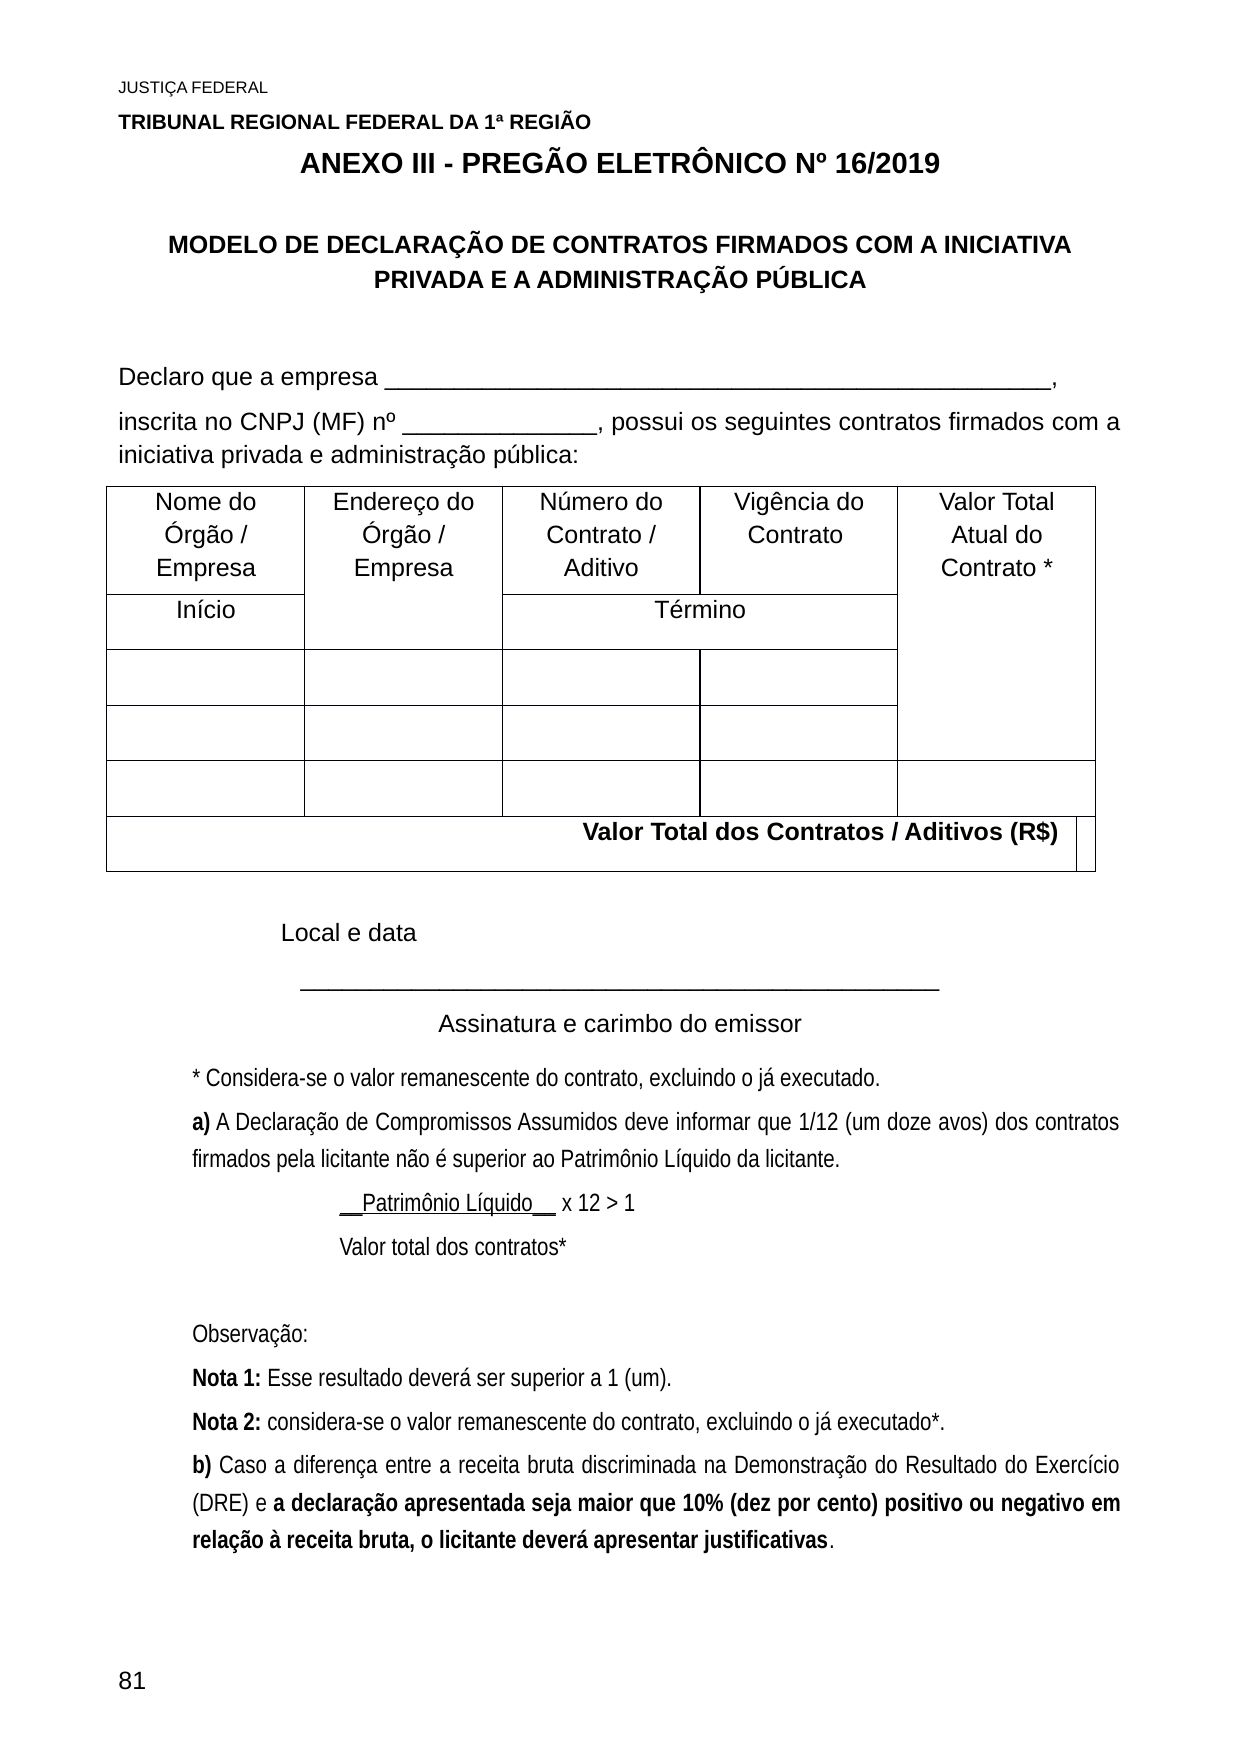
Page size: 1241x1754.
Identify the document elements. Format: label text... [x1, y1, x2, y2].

text Nota 1: Esse resultado deverá ser superior a 1 (um). [192, 1354, 1122, 1392]
text a) A Declaração de Compromissos Assumidos deve informar que 1/12 (um doze avos) dos contratos firmados pela licitante não é superior ao Patrimônio Líquido da licitante. [192, 1098, 1122, 1173]
text Observação: [192, 1310, 1122, 1348]
text * Considera-se o valor remanescente do contrato, excluindo o já executado. [192, 1054, 1122, 1092]
table_cell [898, 761, 1095, 816]
subtitle ANEXO III - PREGÃO ELETRÔNICO Nº 16/2019 [118, 142, 1122, 179]
text Valor total dos contratos* [339, 1223, 1122, 1260]
table_cell [701, 761, 897, 816]
table_cell [107, 761, 304, 816]
table_cell [503, 706, 699, 760]
table_cell [1077, 817, 1095, 871]
table_cell [503, 761, 699, 816]
text Assinatura e carimbo do emissor [118, 1009, 1122, 1037]
subtitle MODELO DE DECLARAÇÃO DE CONTRATOS FIRMADOS COM A INICIATIVA PRIVADA E A ADMINISTRAÇÃO PÚBLICA [118, 230, 1122, 294]
table_cell Término [503, 595, 897, 649]
text Local e data [281, 918, 1122, 946]
text Nota 2: considera-se o valor remanescente do contrato, excluindo o já executado*. [192, 1398, 1122, 1435]
text ______________________________________________ [118, 963, 1122, 992]
text Declaro que a empresa ________________________________________________, [118, 362, 1122, 390]
table_header Nome do Órgão / Empresa [107, 487, 304, 594]
table_header Número do Contrato / Aditivo [503, 487, 699, 594]
table_cell [701, 706, 897, 760]
text b) Caso a diferença entre a receita bruta discriminada na Demonstração do Resultado do Exercício (DRE) e a declaração apresentada seja maior que 10% (dez por cento) positivo ou negativo em relação à receita bruta, o licitante deverá apresentar justificativas. [192, 1442, 1122, 1554]
table_header Valor Total Atual do Contrato * [898, 487, 1095, 760]
table_cell Início [107, 595, 304, 649]
text __Patrimônio Líquido__ x 12 > 1 [339, 1179, 1122, 1217]
table_cell [305, 761, 502, 816]
table_cell [107, 706, 304, 760]
table_cell [305, 650, 502, 705]
table_cell [305, 706, 502, 760]
table_cell [701, 650, 897, 705]
text inscrita no CNPJ (MF) nº ______________, possui os seguintes contratos firmados com a iniciativa privada e administração pública: [118, 407, 1122, 469]
table_header Vigência do Contrato [701, 487, 897, 594]
table_cell [107, 650, 304, 705]
table_cell Valor Total dos Contratos / Aditivos (R$) [107, 817, 1076, 871]
table_header Endereço do Órgão / Empresa [305, 487, 502, 649]
table_cell [503, 650, 699, 705]
